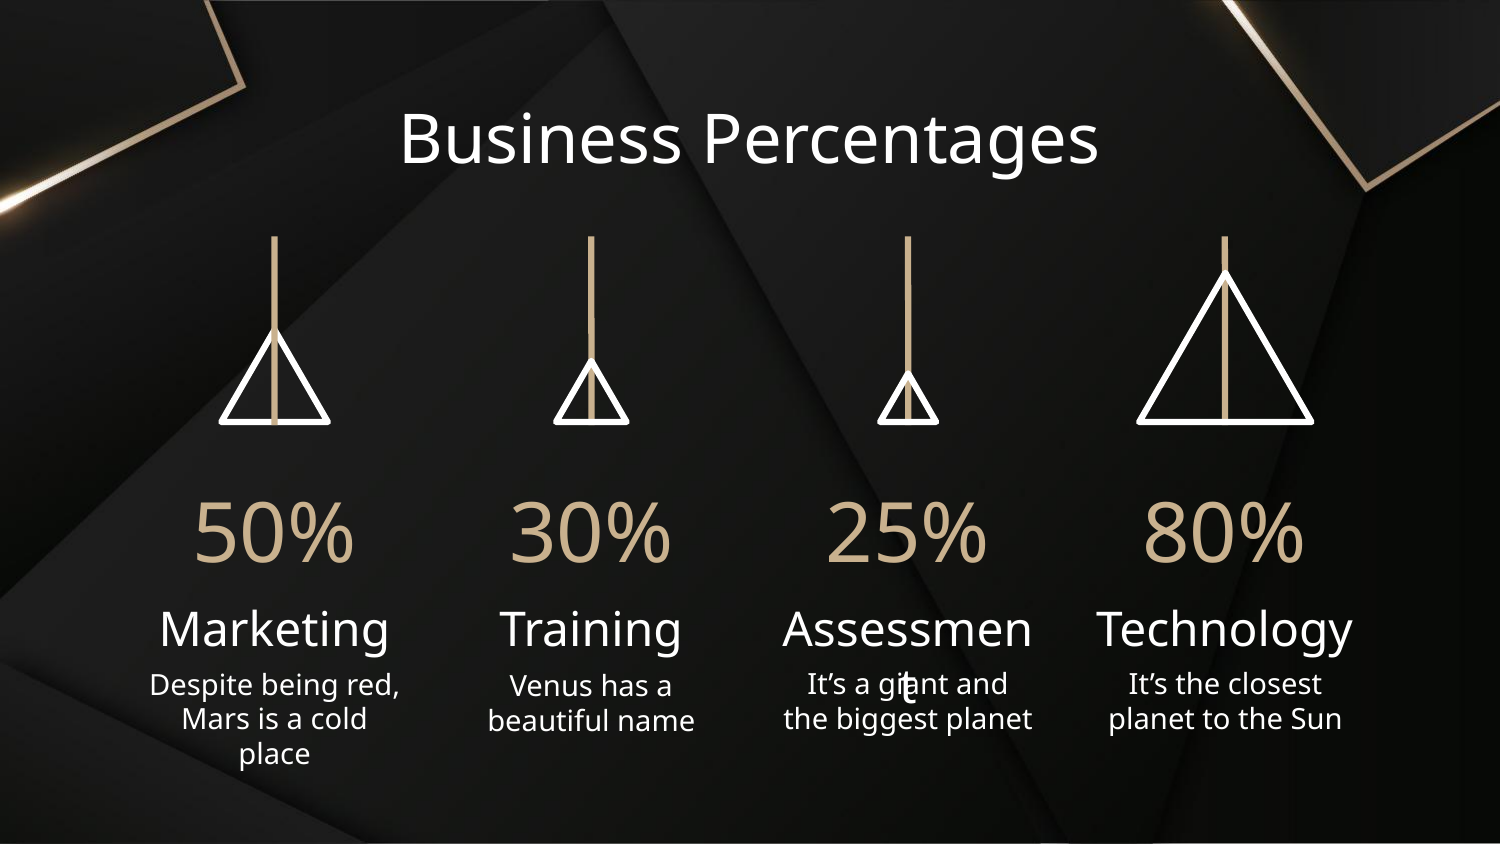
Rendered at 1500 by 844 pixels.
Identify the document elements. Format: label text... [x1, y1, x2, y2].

picture [0, 0, 1500, 844]
subtitle Training [442, 583, 741, 662]
subtitle Technology [1075, 583, 1374, 662]
subtitle Despite being red, Mars is a cold place [125, 662, 424, 752]
title 80% [1137, 480, 1312, 564]
title Business Percentages [112, 80, 1387, 199]
title 50% [187, 480, 362, 564]
title 30% [504, 480, 679, 564]
title 25% [821, 480, 995, 564]
subtitle Venus has a beautiful name [442, 662, 741, 753]
subtitle It’s a giant and the biggest planet [759, 662, 1057, 751]
subtitle It’s the closest planet to the Sun [1076, 650, 1375, 752]
subtitle Marketing [125, 583, 424, 662]
subtitle Assessment [759, 583, 1057, 662]
